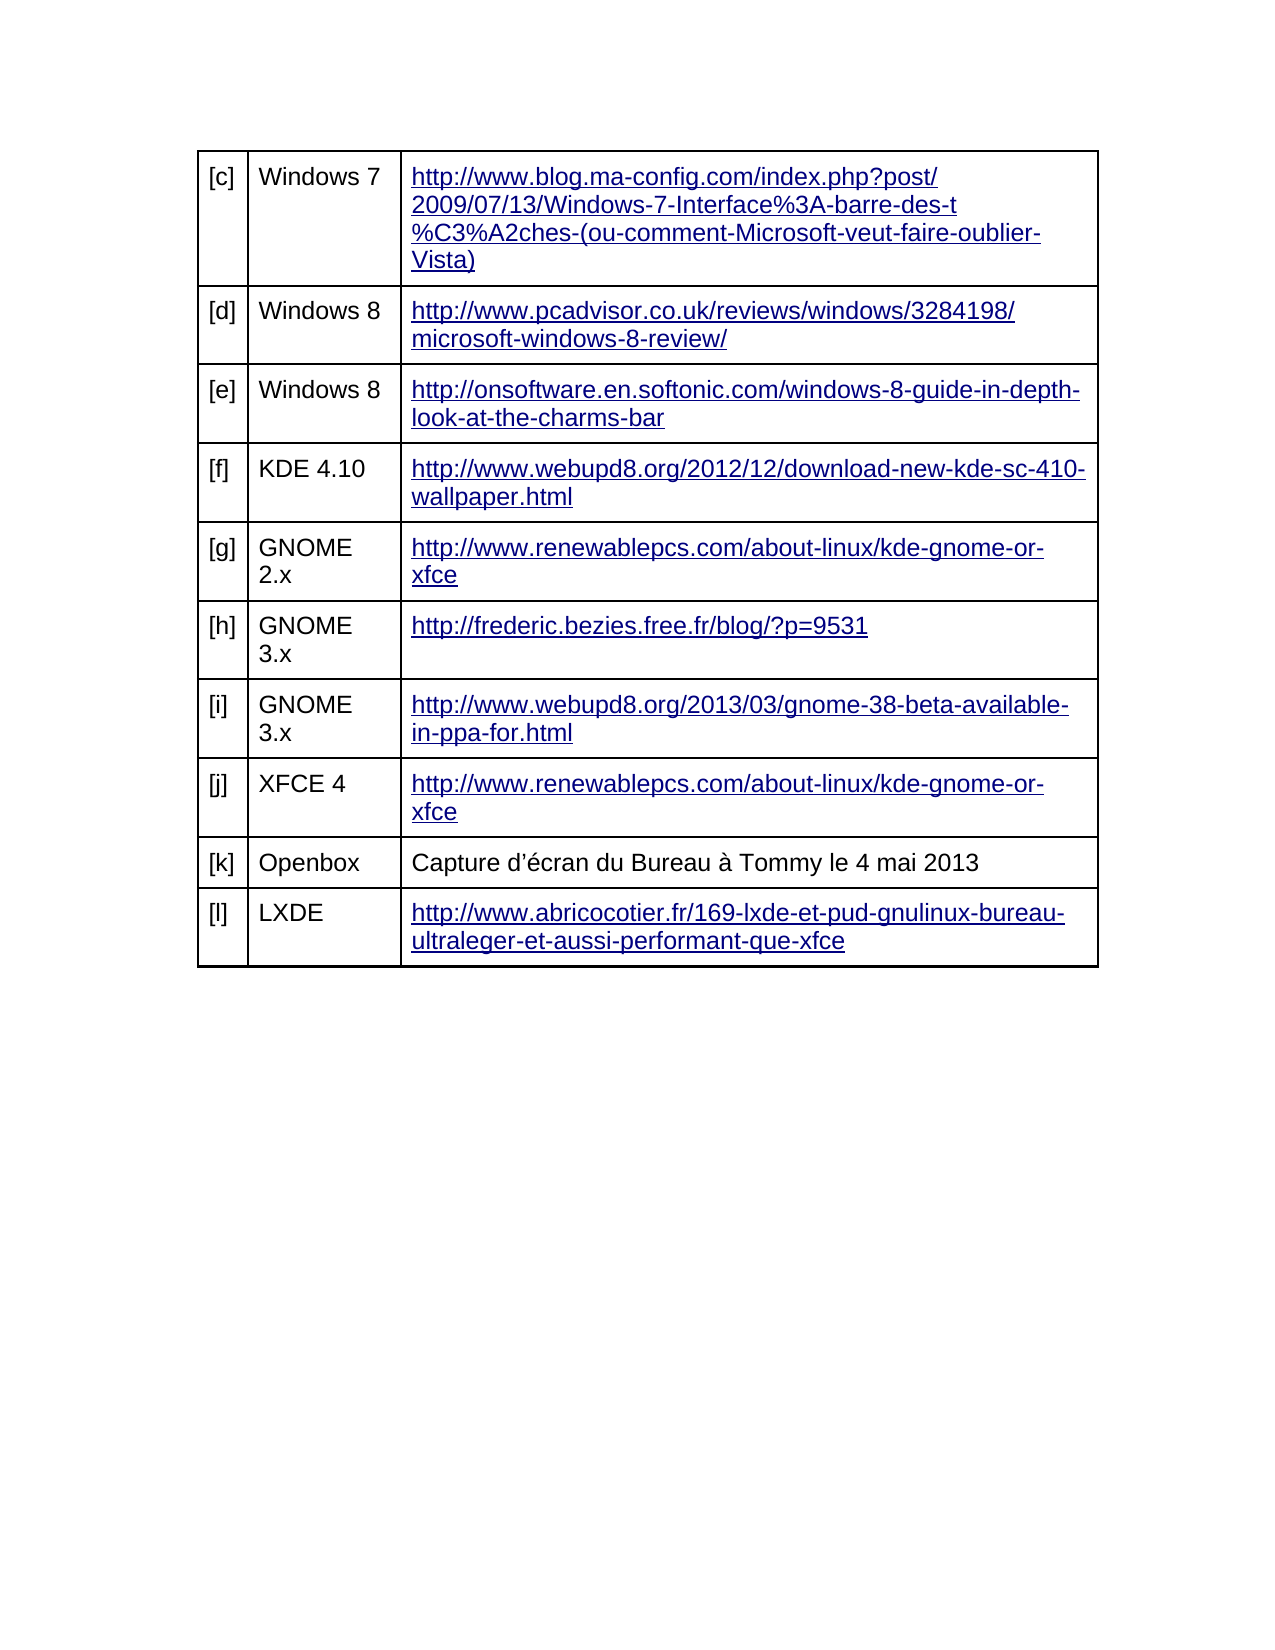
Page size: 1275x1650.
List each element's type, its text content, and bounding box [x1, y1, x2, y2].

table_cell http://www.webupd8.org/2012/12/download-new-kde-sc-410-wallpaper.html [402, 444, 1097, 521]
table_cell [c] [199, 152, 247, 284]
table_cell http://frederic.bezies.free.fr/blog/?p=9531 [402, 602, 1097, 678]
table_cell http://www.renewablepcs.com/about-linux/kde-gnome-or-xfce [402, 759, 1097, 836]
table_cell http://www.blog.ma-config.com/index.php?post/2009/07/13/Windows-7-Interface%3A-barre-des-t%C3%A2ches-(ou-comment-Microsoft-veut-faire-oublier-Vista) [402, 152, 1097, 284]
table_cell GNOME 3.x [249, 602, 400, 678]
table_cell [l] [199, 889, 247, 965]
table_cell LXDE [249, 889, 400, 965]
table_cell Openbox [249, 838, 400, 887]
table_cell http://www.pcadvisor.co.uk/reviews/windows/3284198/microsoft-windows-8-review/ [402, 287, 1097, 363]
table_cell http://www.webupd8.org/2013/03/gnome-38-beta-available-in-ppa-for.html [402, 680, 1097, 757]
table_cell [e] [199, 365, 247, 442]
table_cell Capture d’écran du Bureau à Tommy le 4 mai 2013 [402, 838, 1097, 887]
table_cell http://onsoftware.en.softonic.com/windows-8-guide-in-depth-look-at-the-charms-bar [402, 365, 1097, 442]
table_cell [f] [199, 444, 247, 521]
table_cell Windows 8 [249, 365, 400, 442]
table_cell GNOME 2.x [249, 523, 400, 599]
table_cell [k] [199, 838, 247, 887]
table_cell [d] [199, 287, 247, 363]
table_cell [i] [199, 680, 247, 757]
table_cell http://www.renewablepcs.com/about-linux/kde-gnome-or-xfce [402, 523, 1097, 599]
table_cell GNOME 3.x [249, 680, 400, 757]
table_cell Windows 8 [249, 287, 400, 363]
table_cell XFCE 4 [249, 759, 400, 836]
table_cell [h] [199, 602, 247, 678]
table_cell http://www.abricocotier.fr/169-lxde-et-pud-gnulinux-bureau-ultraleger-et-aussi-performant-que-xfce [402, 889, 1097, 965]
table_cell Windows 7 [249, 152, 400, 284]
table_cell KDE 4.10 [249, 444, 400, 521]
table_cell [g] [199, 523, 247, 599]
table_cell [j] [199, 759, 247, 836]
